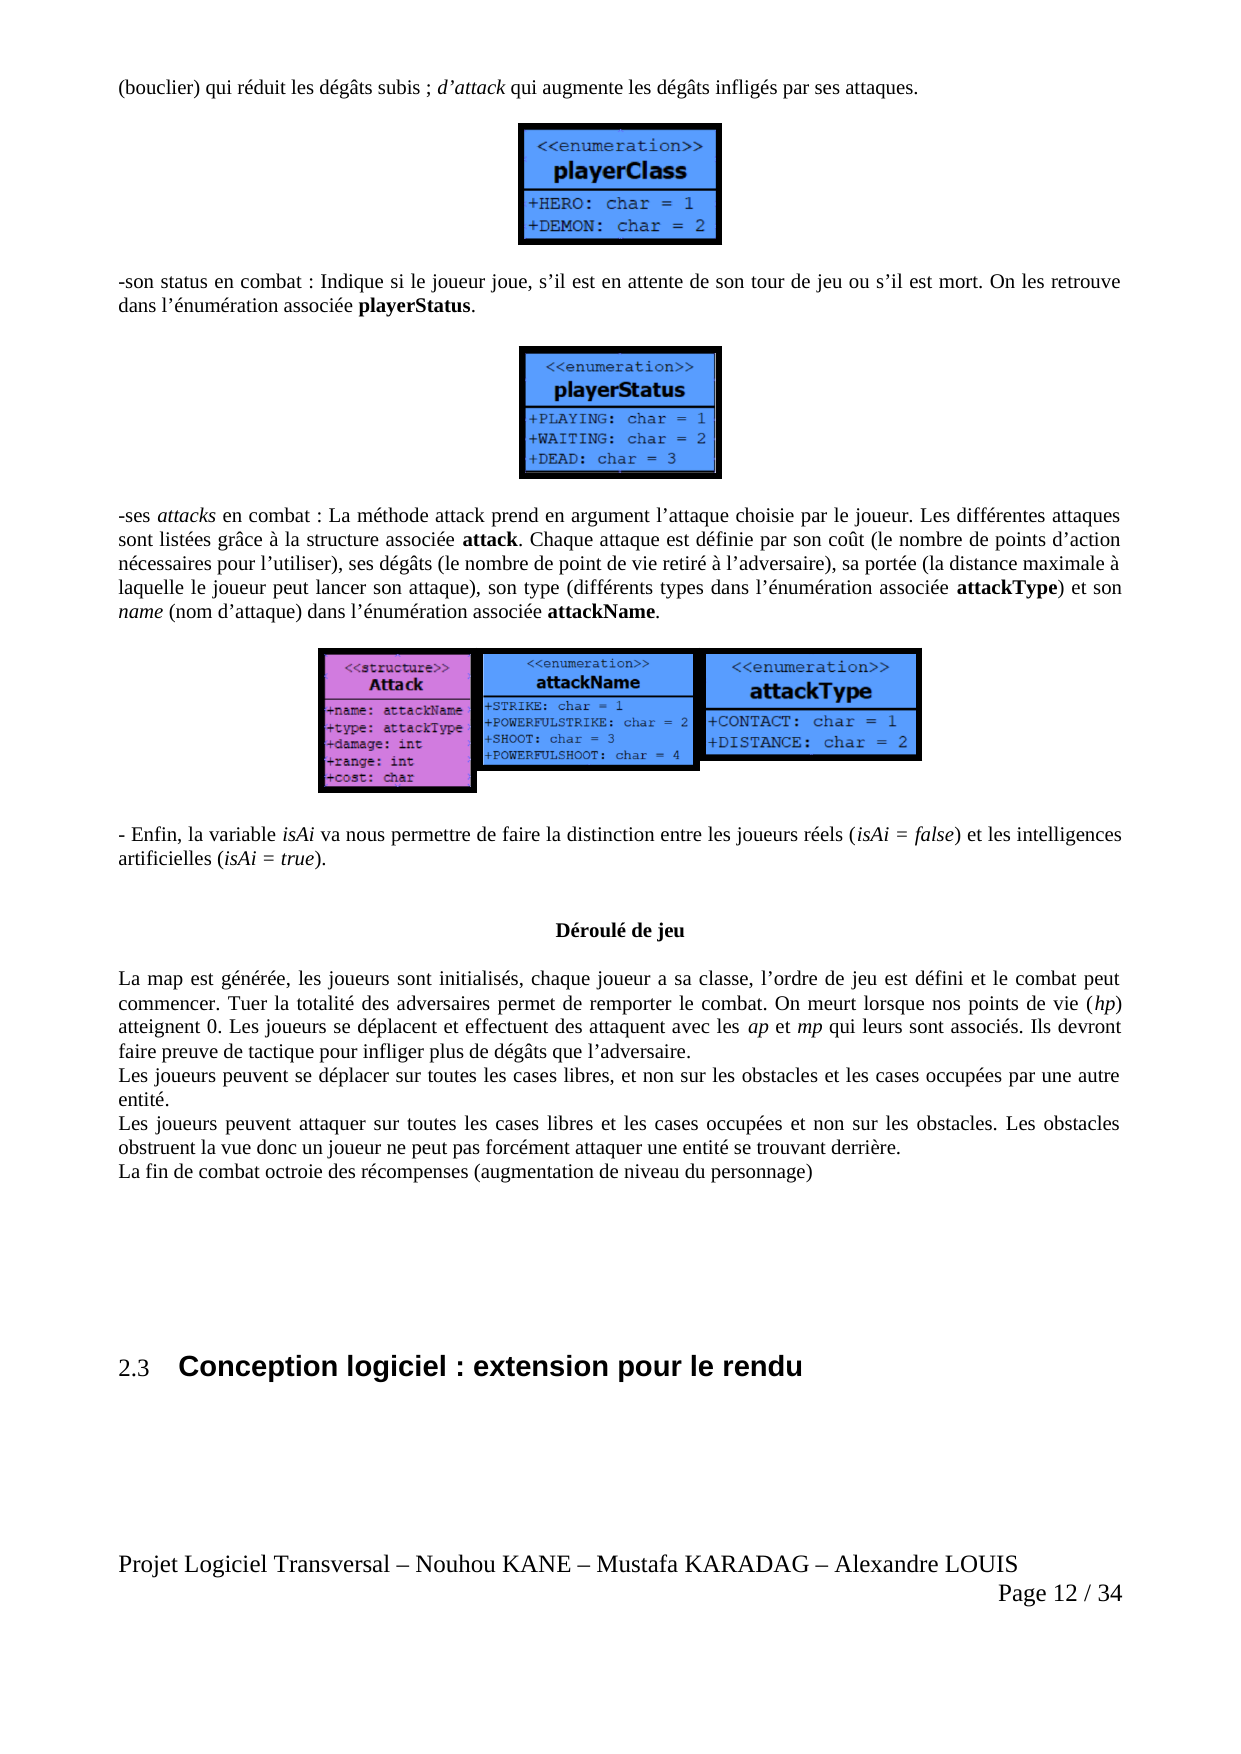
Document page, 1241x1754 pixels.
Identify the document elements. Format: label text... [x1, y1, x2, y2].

text La map est générée, les joueurs sont initialisés, chaque joueur a sa classe, l’ordre de jeu est défini et le combat peut commencer. Tuer la totalité des adversaires permet de remporter le combat. On meurt lorsque nos points de vie (hp) atteignent 0. Les joueurs se déplacent et effectuent des attaquent avec les ap et mp qui leurs sont associés. Ils devront faire preuve de tactique pour infliger plus de dégâts que l’adversaire. [118, 966, 1122, 1063]
text Les joueurs peuvent attaquer sur toutes les cases libres et les cases occupées et non sur les obstacles. Les obstacles obstruent la vue donc un joueur ne peut pas forcément attaquer une entité se trouvant derrière. [118, 1111, 1122, 1159]
text Déroulé de jeu [118, 918, 1122, 942]
text Les joueurs peuvent se déplacer sur toutes les cases libres, et non sur les obstacles et les cases occupées par une autre entité. [118, 1063, 1122, 1111]
list Conception logiciel : extension pour le rendu [118, 1349, 1122, 1383]
text - Enfin, la variable isAi va nous permettre de faire la distinction entre les joueurs réels (isAi = false) et les intelligences artificielles (isAi = true). [118, 822, 1122, 870]
text La fin de combat octroie des récompenses (augmentation de niveau du personnage) [118, 1159, 1122, 1183]
text (bouclier) qui réduit les dégâts subis ; d’attack qui augmente les dégâts infligés par ses attaques. [118, 75, 1122, 99]
text -son status en combat : Indique si le joueur joue, s’il est en attente de son tour de jeu ou s’il est mort. On les retrouve dans l’énumération associée playerStatus. [118, 269, 1122, 317]
text -ses attacks en combat : La méthode attack prend en argument l’attaque choisie par le joueur. Les différentes attaques sont listées grâce à la structure associée attack. Chaque attaque est définie par son coût (le nombre de points d’action nécessaires pour l’utiliser), ses dégâts (le nombre de point de vie retiré à l’adversaire), sa portée (la distance maximale à laquelle le joueur peut lancer son attaque), son type (différents types dans l’énumération associée attackType) et son name (nom d’attaque) dans l’énumération associée attackName. [118, 503, 1122, 623]
